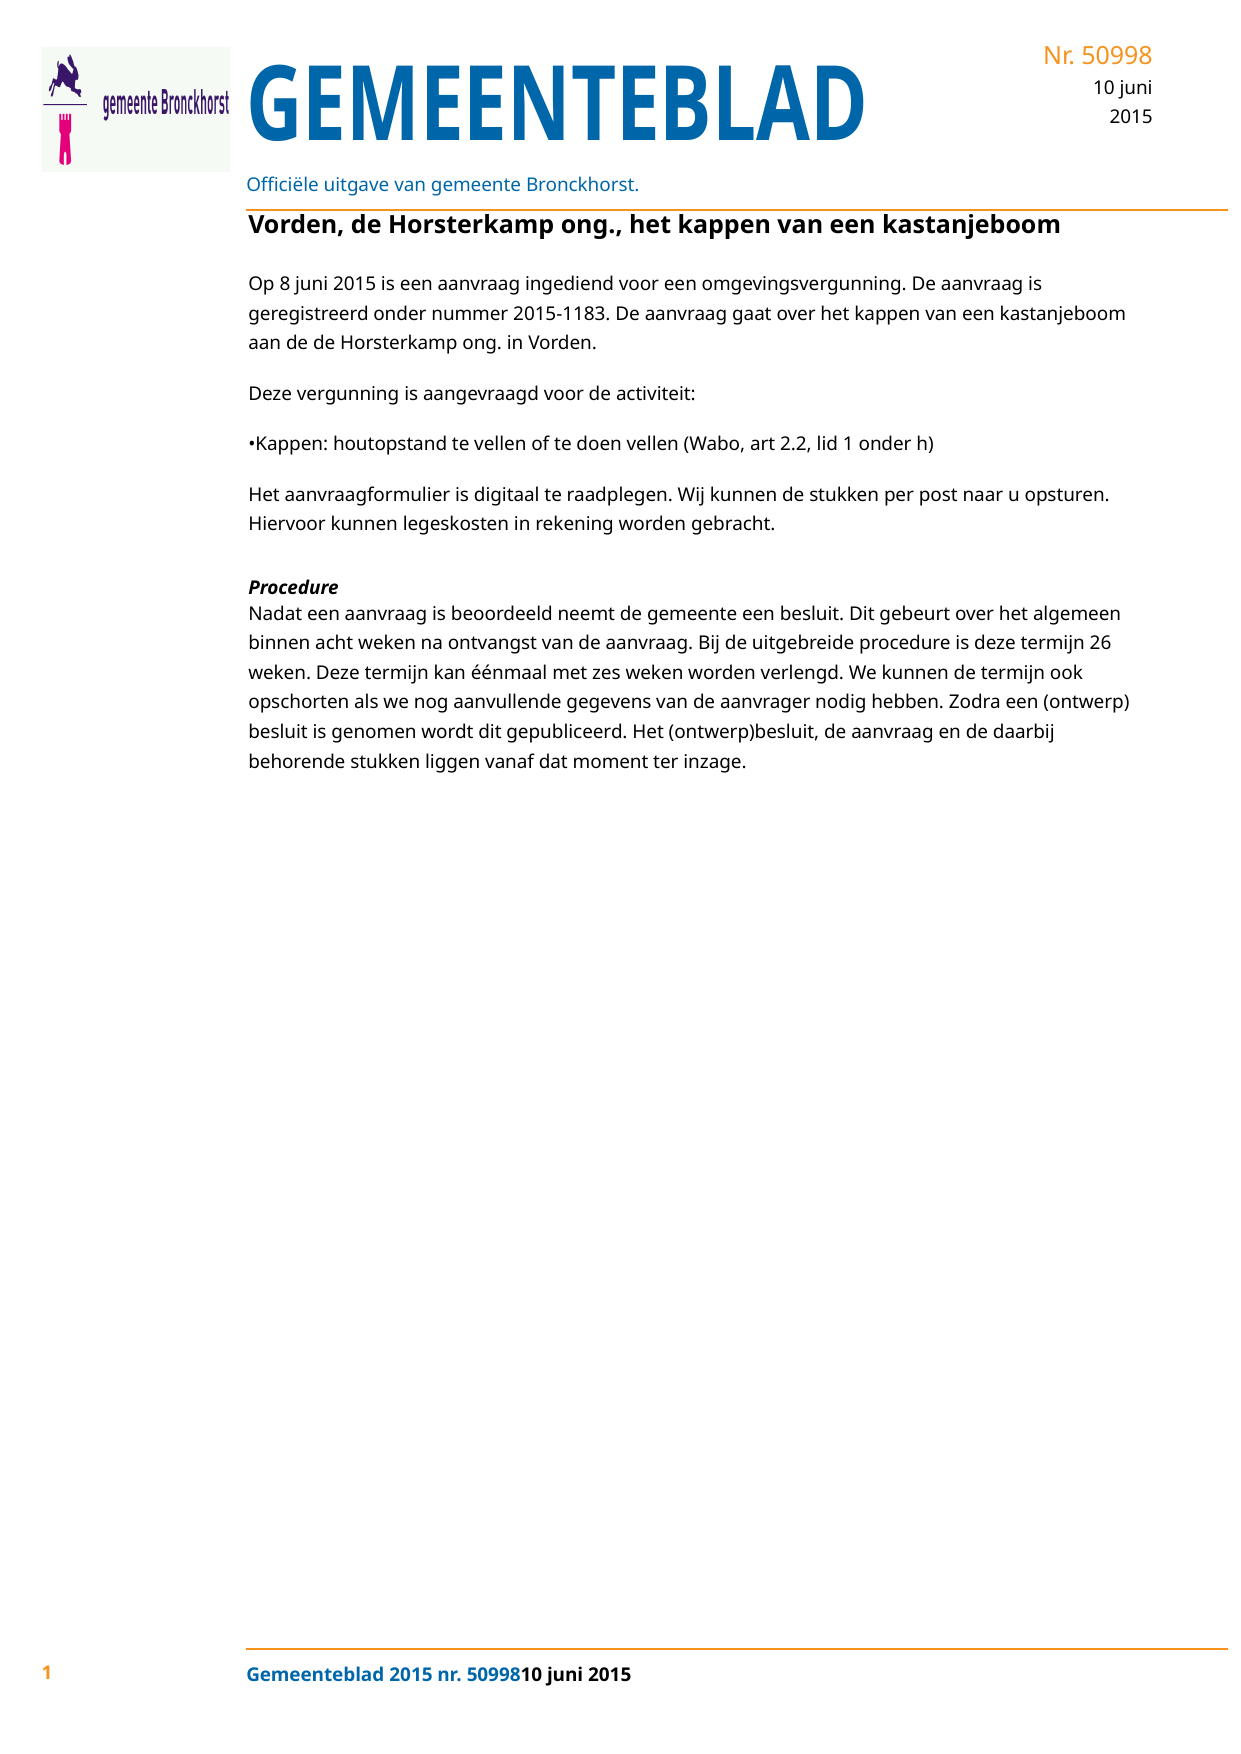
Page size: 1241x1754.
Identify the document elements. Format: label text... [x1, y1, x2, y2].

text Deze vergunning is aangevraagd voor de activiteit: [248, 380, 1152, 406]
text Vorden, de Horsterkamp ong., het kappen van een kastanjeboom [248, 211, 1152, 241]
text Op 8 juni 2015 is een aanvraag ingediend voor een omgevingsvergunning. De aanvraag is geregistreerd onder nummer 2015-1183. De aanvraag gaat over het kappen van een kastanjeboom aan de de Horsterkamp ong. in Vorden. [248, 270, 1152, 355]
text Procedure [248, 574, 1152, 600]
picture [41, 47, 231, 172]
text •Kappen: houtopstand te vellen of te doen vellen (Wabo, art 2.2, lid 1 onder h) [248, 430, 1152, 456]
text Nadat een aanvraag is beoordeeld neemt de gemeente een besluit. Dit gebeurt over het algemeen binnen acht weken na ontvangst van de aanvraag. Bij de uitgebreide procedure is deze termijn 26 weken. Deze termijn kan éénmaal met zes weken worden verlengd. We kunnen de termijn ook opschorten als we nog aanvullende gegevens van de aanvrager nodig hebben. Zodra een (ontwerp) besluit is genomen wordt dit gepubliceerd. Het (ontwerp)besluit, de aanvraag en de daarbij behorende stukken liggen vanaf dat moment ter inzage. [248, 600, 1152, 774]
text Het aanvraagformulier is digitaal te raadplegen. Wij kunnen de stukken per post naar u opsturen. Hiervoor kunnen legeskosten in rekening worden gebracht. [248, 481, 1152, 536]
